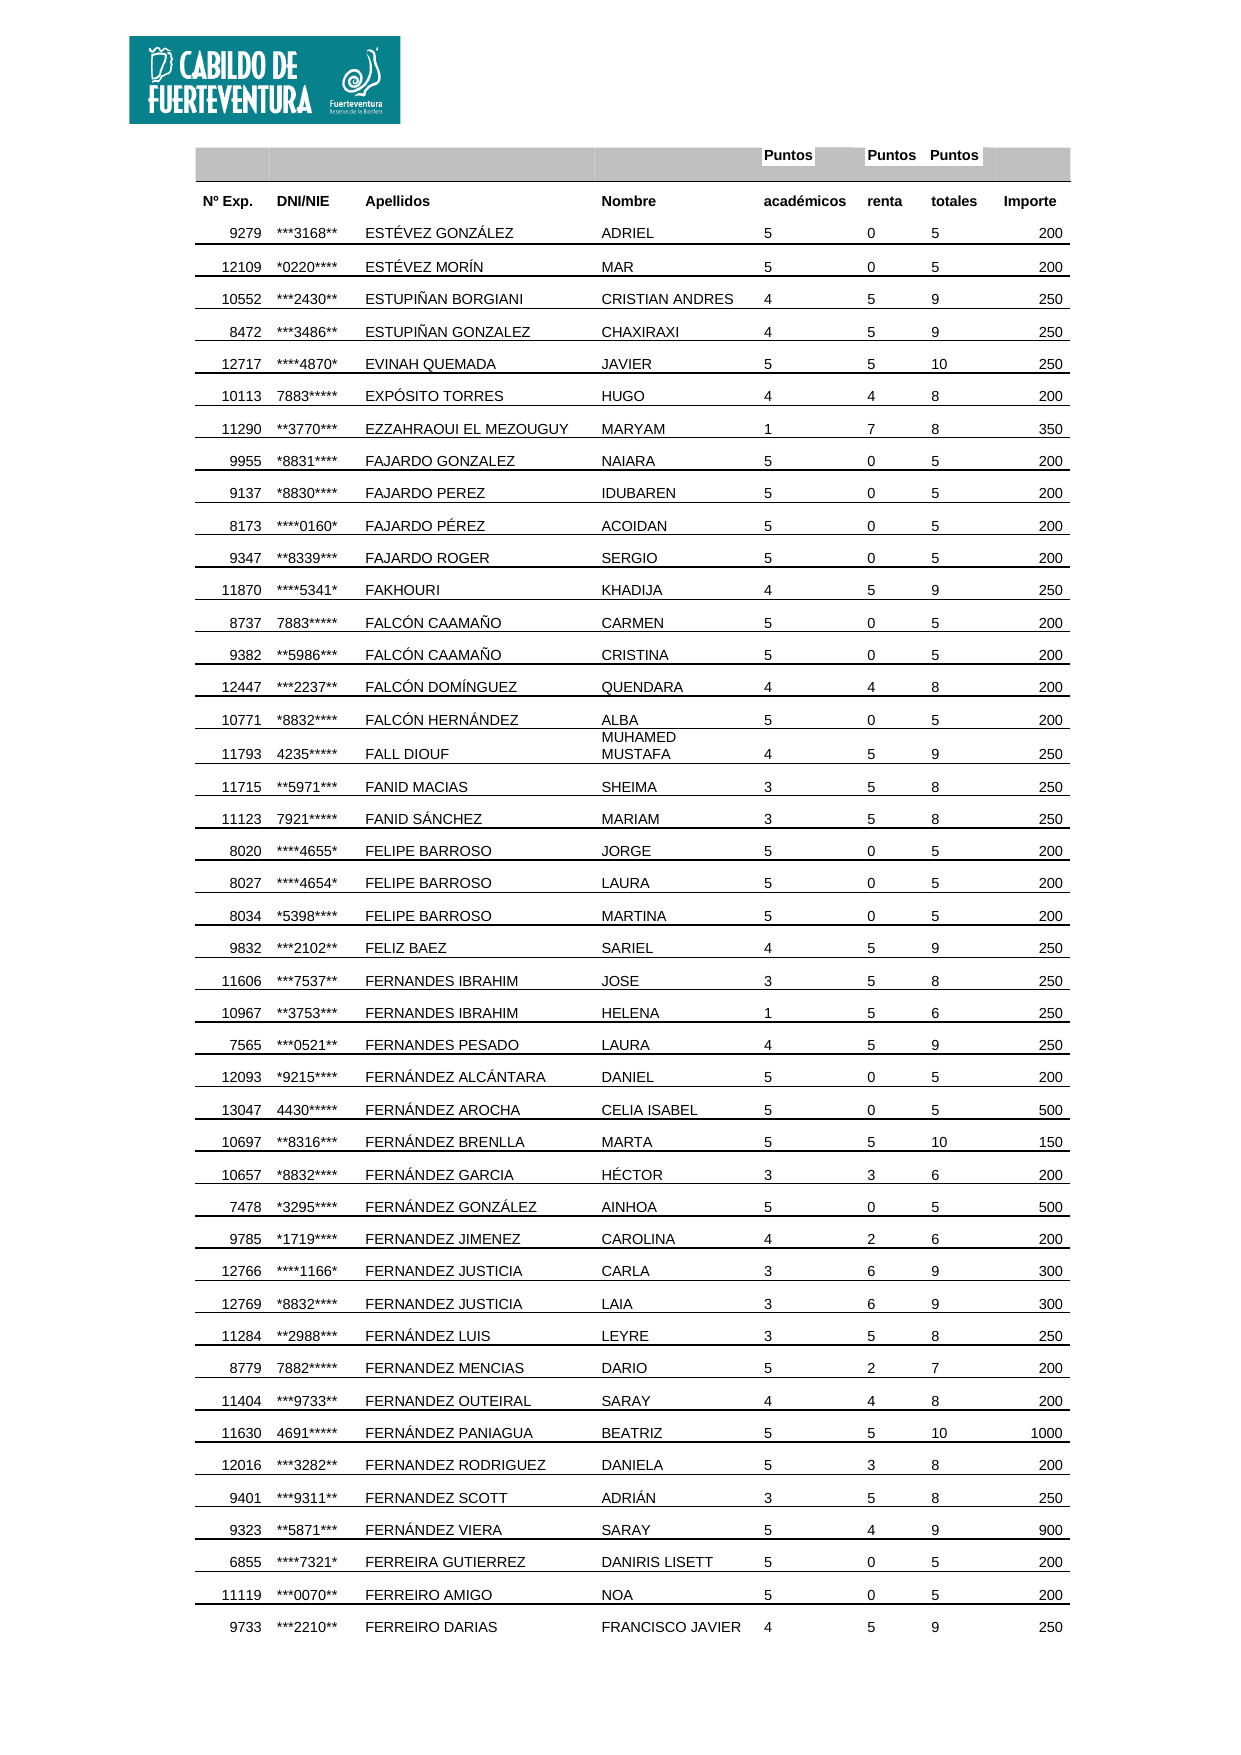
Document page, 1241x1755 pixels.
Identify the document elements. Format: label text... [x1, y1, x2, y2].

table_cell FALCÓN CAAMAÑO [351, 600, 585, 631]
table_cell 5 [753, 861, 857, 892]
table_cell FERNÁNDEZ GONZÁLEZ [351, 1184, 585, 1215]
table_cell 7478 [195, 1184, 269, 1215]
table_cell 8 [917, 1475, 991, 1506]
table_cell 9 [917, 277, 991, 307]
table_cell 5 [753, 1346, 857, 1377]
table_cell 8034 [195, 893, 269, 924]
table_cell 5 [857, 568, 917, 598]
table_cell 5 [917, 1055, 991, 1086]
table_cell 0 [857, 1087, 917, 1118]
table_cell 0 [857, 893, 917, 924]
table_cell 5 [857, 1475, 917, 1506]
table_cell FELIPE BARROSO [351, 893, 585, 924]
table_cell 200 [991, 1572, 1070, 1603]
table_cell 5 [857, 309, 917, 340]
table_cell ***2210** [269, 1605, 351, 1644]
table_cell 4 [753, 374, 857, 404]
table_cell 3 [753, 1152, 857, 1183]
table_cell 11870 [195, 568, 269, 598]
table_cell 5 [753, 245, 857, 275]
table_cell FALL DIOUF [351, 729, 585, 762]
table_cell 6 [857, 1249, 917, 1279]
table_cell MARYAM [585, 406, 753, 437]
table_cell 0 [857, 697, 917, 728]
table_cell 4 [753, 729, 857, 762]
table_cell 10 [917, 1411, 991, 1441]
table_cell 5 [753, 893, 857, 924]
table_cell JOSE [585, 958, 753, 989]
table_cell FERREIRO AMIGO [351, 1572, 585, 1603]
table_cell ESTUPIÑAN BORGIANI [351, 277, 585, 307]
table_cell ****1166* [269, 1249, 351, 1279]
table_cell ACOIDAN [585, 503, 753, 534]
table_cell DANIELA [585, 1443, 753, 1473]
table_cell 0 [857, 245, 917, 275]
table_cell 12109 [195, 245, 269, 275]
table_cell FERNÁNDEZ GARCIA [351, 1152, 585, 1183]
table_cell 300 [991, 1281, 1070, 1312]
table_cell 4 [753, 665, 857, 695]
table_cell 8 [917, 1313, 991, 1344]
table_cell 5 [753, 1055, 857, 1086]
table_cell NAIARA [585, 438, 753, 469]
table_cell FANID SÁNCHEZ [351, 796, 585, 827]
table_cell SARAY [585, 1507, 753, 1538]
table_cell 500 [991, 1184, 1070, 1215]
table_header renta 0 [857, 198, 917, 243]
table_cell FELIZ BAEZ [351, 926, 585, 956]
table_cell 9137 [195, 471, 269, 501]
table_header Nombre ADRIEL [585, 198, 753, 243]
table_cell 4 [753, 568, 857, 598]
table_cell 8020 [195, 829, 269, 859]
table_cell LEYRE [585, 1313, 753, 1344]
table_cell 200 [991, 471, 1070, 501]
table_cell 8 [917, 406, 991, 437]
table_cell 7883***** [269, 600, 351, 631]
table_cell FERNÁNDEZ BRENLLA [351, 1120, 585, 1150]
table_cell LAIA [585, 1281, 753, 1312]
table_cell FAJARDO ROGER [351, 535, 585, 566]
table_cell 350 [991, 406, 1070, 437]
table_cell **2988*** [269, 1313, 351, 1344]
table_header DNI/NIE ***3168** [269, 198, 351, 243]
table_cell 12016 [195, 1443, 269, 1473]
table_cell 900 [991, 1507, 1070, 1538]
table_cell 5 [753, 829, 857, 859]
table_cell 8 [917, 665, 991, 695]
table_cell EXPÓSITO TORRES [351, 374, 585, 404]
table_cell 9 [917, 926, 991, 956]
table_cell DARIO [585, 1346, 753, 1377]
table_cell 6 [917, 990, 991, 1021]
table_cell 11715 [195, 764, 269, 795]
table_cell 5 [753, 1411, 857, 1441]
table_cell ****4870* [269, 341, 351, 372]
table_cell 200 [991, 893, 1070, 924]
table_cell 250 [991, 764, 1070, 795]
table_cell 10113 [195, 374, 269, 404]
table_cell 8 [917, 796, 991, 827]
table_cell 6 [857, 1281, 917, 1312]
table_cell FERREIRA GUTIERREZ [351, 1540, 585, 1571]
table_cell 10 [917, 1120, 991, 1150]
table_cell 8 [917, 764, 991, 795]
table_cell 9 [917, 1249, 991, 1279]
table_cell FERNÁNDEZ PANIAGUA [351, 1411, 585, 1441]
table_cell 3 [857, 1443, 917, 1473]
table_cell *8832**** [269, 1281, 351, 1312]
table_cell ***0070** [269, 1572, 351, 1603]
table_cell NOA [585, 1572, 753, 1603]
table_cell ****7321* [269, 1540, 351, 1571]
table_cell **8339*** [269, 535, 351, 566]
table_cell *8830**** [269, 471, 351, 501]
table_cell 12766 [195, 1249, 269, 1279]
table_cell JAVIER [585, 341, 753, 372]
table_cell 200 [991, 1443, 1070, 1473]
table_cell *3295**** [269, 1184, 351, 1215]
table_cell 10552 [195, 277, 269, 307]
table_cell 8737 [195, 600, 269, 631]
table_cell **3770*** [269, 406, 351, 437]
table_cell ****4655* [269, 829, 351, 859]
table_cell MAR [585, 245, 753, 275]
table_cell 10657 [195, 1152, 269, 1183]
table_cell SHEIMA [585, 764, 753, 795]
table_cell FERNÁNDEZ ALCÁNTARA [351, 1055, 585, 1086]
table_cell ESTÉVEZ MORÍN [351, 245, 585, 275]
table_cell 4 [857, 1507, 917, 1538]
table_cell MARTINA [585, 893, 753, 924]
table_cell ALBA [585, 697, 753, 728]
table_cell 250 [991, 1475, 1070, 1506]
table_cell 5 [917, 245, 991, 275]
table_cell 200 [991, 1217, 1070, 1247]
table_cell HELENA [585, 990, 753, 1021]
table_cell 200 [991, 1055, 1070, 1086]
table_cell 5 [917, 438, 991, 469]
table_cell QUENDARA [585, 665, 753, 695]
table_cell JORGE [585, 829, 753, 859]
table_cell 6855 [195, 1540, 269, 1571]
table_cell ****5341* [269, 568, 351, 598]
table_cell HUGO [585, 374, 753, 404]
table_cell 11290 [195, 406, 269, 437]
table_cell 5 [917, 1087, 991, 1118]
table_cell *8832**** [269, 1152, 351, 1183]
table_cell 7565 [195, 1023, 269, 1053]
table_cell 3 [753, 764, 857, 795]
table_cell 10697 [195, 1120, 269, 1150]
table_cell 11123 [195, 796, 269, 827]
table_cell 8 [917, 1378, 991, 1409]
table_cell MARTA [585, 1120, 753, 1150]
table_cell 11606 [195, 958, 269, 989]
table_cell ***3486** [269, 309, 351, 340]
table_cell FERNANDES IBRAHIM [351, 990, 585, 1021]
table_cell ****0160* [269, 503, 351, 534]
table_cell 4 [753, 309, 857, 340]
table_cell FERNANDEZ OUTEIRAL [351, 1378, 585, 1409]
table_cell 11630 [195, 1411, 269, 1441]
table_cell 9 [917, 309, 991, 340]
table_cell FANID MACIAS [351, 764, 585, 795]
table_cell 10771 [195, 697, 269, 728]
table_cell 5 [753, 1443, 857, 1473]
table_cell 250 [991, 958, 1070, 989]
table_cell ***9311** [269, 1475, 351, 1506]
table_cell 5 [857, 277, 917, 307]
table_cell 0 [857, 1572, 917, 1603]
table_cell *0220**** [269, 245, 351, 275]
table_cell 5 [753, 632, 857, 663]
table_cell 5 [917, 471, 991, 501]
table_cell 3 [753, 1313, 857, 1344]
table_cell 11284 [195, 1313, 269, 1344]
table_cell CHAXIRAXI [585, 309, 753, 340]
table_cell ****4654* [269, 861, 351, 892]
table_cell 4 [857, 1378, 917, 1409]
table_cell 200 [991, 1540, 1070, 1571]
table_cell 9 [917, 1023, 991, 1053]
table_cell IDUBAREN [585, 471, 753, 501]
table_cell 7883***** [269, 374, 351, 404]
table_cell 4430***** [269, 1087, 351, 1118]
table_cell 0 [857, 438, 917, 469]
table_cell SERGIO [585, 535, 753, 566]
table_cell 5 [857, 1023, 917, 1053]
table_cell 13047 [195, 1087, 269, 1118]
table_cell 11404 [195, 1378, 269, 1409]
table_cell 7 [917, 1346, 991, 1377]
table_cell 5 [917, 861, 991, 892]
table_cell 250 [991, 1023, 1070, 1053]
table_cell 4691***** [269, 1411, 351, 1441]
table_cell FERNANDES PESADO [351, 1023, 585, 1053]
table_cell 5 [857, 958, 917, 989]
table_cell 1000 [991, 1411, 1070, 1441]
table_cell 1 [753, 406, 857, 437]
table_cell 200 [991, 1378, 1070, 1409]
table_cell 0 [857, 503, 917, 534]
table_cell 8 [917, 1443, 991, 1473]
table_cell 9733 [195, 1605, 269, 1644]
table_cell 5 [917, 600, 991, 631]
table_cell 9347 [195, 535, 269, 566]
table_cell FERNÁNDEZ VIERA [351, 1507, 585, 1538]
table_cell CARLA [585, 1249, 753, 1279]
table_cell 300 [991, 1249, 1070, 1279]
table_cell 0 [857, 600, 917, 631]
table_cell 9 [917, 1605, 991, 1644]
table_cell ***3282** [269, 1443, 351, 1473]
table_cell 5 [857, 1313, 917, 1344]
table_cell MUHAMED MUSTAFA [585, 729, 753, 762]
table_cell 4 [753, 1023, 857, 1053]
table_cell 5 [917, 697, 991, 728]
table_cell 200 [991, 535, 1070, 566]
table_cell *9215**** [269, 1055, 351, 1086]
table_cell 200 [991, 1346, 1070, 1377]
table_cell 150 [991, 1120, 1070, 1150]
table_cell 5 [753, 1087, 857, 1118]
table_cell 250 [991, 568, 1070, 598]
table_cell 9 [917, 568, 991, 598]
table_cell CELIA ISABEL [585, 1087, 753, 1118]
table_cell 5 [753, 697, 857, 728]
table_cell 9832 [195, 926, 269, 956]
table_cell 5 [753, 341, 857, 372]
table_cell FERNANDEZ MENCIAS [351, 1346, 585, 1377]
table_cell 9955 [195, 438, 269, 469]
table_cell 7882***** [269, 1346, 351, 1377]
table_cell KHADIJA [585, 568, 753, 598]
table_cell DANIEL [585, 1055, 753, 1086]
table_cell FERNANDEZ JIMENEZ [351, 1217, 585, 1247]
table_cell *1719**** [269, 1217, 351, 1247]
table_cell 9 [917, 1507, 991, 1538]
table_cell 200 [991, 1152, 1070, 1183]
table_cell 4 [857, 374, 917, 404]
table_cell 0 [857, 1184, 917, 1215]
table_cell 12093 [195, 1055, 269, 1086]
table_cell FAJARDO PEREZ [351, 471, 585, 501]
table_cell ADRIÁN [585, 1475, 753, 1506]
table_cell 4235***** [269, 729, 351, 762]
table_cell FERNANDEZ JUSTICIA [351, 1249, 585, 1279]
table_cell FELIPE BARROSO [351, 861, 585, 892]
table_header académicos 5 [753, 198, 857, 243]
table_cell 0 [857, 1540, 917, 1571]
table_cell 5 [917, 829, 991, 859]
table_cell 200 [991, 503, 1070, 534]
table_cell DANIRIS LISETT [585, 1540, 753, 1571]
table_cell 5 [753, 503, 857, 534]
table_cell CRISTINA [585, 632, 753, 663]
table_cell ***7537** [269, 958, 351, 989]
table_cell 5 [917, 1540, 991, 1571]
table_cell 250 [991, 729, 1070, 762]
table_cell 7921***** [269, 796, 351, 827]
table_cell ESTUPIÑAN GONZALEZ [351, 309, 585, 340]
table_cell 250 [991, 1313, 1070, 1344]
table_cell 3 [753, 1281, 857, 1312]
table_cell 200 [991, 632, 1070, 663]
table_cell 8 [917, 958, 991, 989]
table_cell 2 [857, 1217, 917, 1247]
table_cell **5871*** [269, 1507, 351, 1538]
table_cell 5 [857, 796, 917, 827]
table_cell 200 [991, 245, 1070, 275]
table_cell **8316*** [269, 1120, 351, 1150]
table_cell 3 [753, 958, 857, 989]
table_cell 250 [991, 341, 1070, 372]
table_cell CARMEN [585, 600, 753, 631]
table_cell 4 [753, 1217, 857, 1247]
table_cell AINHOA [585, 1184, 753, 1215]
table_cell 5 [917, 503, 991, 534]
table_cell 5 [857, 1605, 917, 1644]
table_cell 250 [991, 990, 1070, 1021]
table_cell CRISTIAN ANDRES [585, 277, 753, 307]
table_cell ***2102** [269, 926, 351, 956]
table_cell 9401 [195, 1475, 269, 1506]
table_cell 5 [753, 600, 857, 631]
table_cell 250 [991, 926, 1070, 956]
table_header Apellidos ESTÉVEZ GONZÁLEZ [351, 198, 585, 243]
table_cell 5 [917, 535, 991, 566]
table_cell FERREIRO DARIAS [351, 1605, 585, 1644]
table_cell 5 [753, 438, 857, 469]
table_cell 500 [991, 1087, 1070, 1118]
table_cell 12717 [195, 341, 269, 372]
table_cell 5 [857, 1411, 917, 1441]
table_cell 8027 [195, 861, 269, 892]
table_cell FAKHOURI [351, 568, 585, 598]
table_cell FERNÁNDEZ AROCHA [351, 1087, 585, 1118]
table_cell 4 [753, 1605, 857, 1644]
table_cell 5 [917, 1572, 991, 1603]
table_cell **5971*** [269, 764, 351, 795]
table_cell 0 [857, 471, 917, 501]
table_cell 4 [753, 277, 857, 307]
table_cell LAURA [585, 861, 753, 892]
table_cell 3 [753, 1475, 857, 1506]
table_cell 3 [857, 1152, 917, 1183]
table_cell *5398**** [269, 893, 351, 924]
table_cell FERNANDEZ SCOTT [351, 1475, 585, 1506]
table_cell 200 [991, 697, 1070, 728]
table_cell 200 [991, 861, 1070, 892]
table_cell 8173 [195, 503, 269, 534]
table_cell 9382 [195, 632, 269, 663]
table_cell 12447 [195, 665, 269, 695]
table_cell 0 [857, 861, 917, 892]
table_cell 5 [753, 1120, 857, 1150]
table_cell 11793 [195, 729, 269, 762]
table_cell 8472 [195, 309, 269, 340]
table_cell FALCÓN HERNÁNDEZ [351, 697, 585, 728]
table_cell 5 [753, 1507, 857, 1538]
table_cell *8831**** [269, 438, 351, 469]
table_cell 10967 [195, 990, 269, 1021]
table_cell 8 [917, 374, 991, 404]
table_cell EVINAH QUEMADA [351, 341, 585, 372]
table_cell 200 [991, 600, 1070, 631]
table_cell FALCÓN DOMÍNGUEZ [351, 665, 585, 695]
table_cell 11119 [195, 1572, 269, 1603]
table_cell 5 [857, 990, 917, 1021]
table_cell ***2430** [269, 277, 351, 307]
table_cell 9 [917, 729, 991, 762]
table_cell 4 [753, 926, 857, 956]
table_cell 7 [857, 406, 917, 437]
table_cell 5 [857, 341, 917, 372]
table_cell 5 [917, 893, 991, 924]
table_cell 0 [857, 535, 917, 566]
table_cell 200 [991, 438, 1070, 469]
table_cell FERNANDEZ JUSTICIA [351, 1281, 585, 1312]
table_cell FERNANDEZ RODRIGUEZ [351, 1443, 585, 1473]
table_cell 5 [753, 1540, 857, 1571]
table_cell 5 [753, 471, 857, 501]
table_cell 5 [857, 764, 917, 795]
table_cell SARIEL [585, 926, 753, 956]
table_cell 200 [991, 665, 1070, 695]
table_cell 6 [917, 1217, 991, 1247]
table_header Nº Exp. 9279 [195, 198, 269, 243]
table_cell EZZAHRAOUI EL MEZOUGUY [351, 406, 585, 437]
table_cell ***9733** [269, 1378, 351, 1409]
table_cell 5 [857, 729, 917, 762]
table_cell 5 [753, 535, 857, 566]
table_cell 250 [991, 796, 1070, 827]
table_cell **3753*** [269, 990, 351, 1021]
table_cell 3 [753, 796, 857, 827]
table_cell SARAY [585, 1378, 753, 1409]
table_cell 8779 [195, 1346, 269, 1377]
table_cell MARIAM [585, 796, 753, 827]
table_cell **5986*** [269, 632, 351, 663]
table_cell 12769 [195, 1281, 269, 1312]
table_cell *8832**** [269, 697, 351, 728]
table_cell 250 [991, 1605, 1070, 1644]
table_cell FALCÓN CAAMAÑO [351, 632, 585, 663]
table_cell 4 [857, 665, 917, 695]
table_cell FERNANDES IBRAHIM [351, 958, 585, 989]
table_cell 9 [917, 1281, 991, 1312]
table_cell 5 [917, 632, 991, 663]
table_cell 9323 [195, 1507, 269, 1538]
table_cell ***2237** [269, 665, 351, 695]
table_cell 5 [857, 1120, 917, 1150]
table_cell 0 [857, 829, 917, 859]
table_cell FAJARDO GONZALEZ [351, 438, 585, 469]
table_cell 5 [857, 926, 917, 956]
table_cell 3 [753, 1249, 857, 1279]
table_cell BEATRIZ [585, 1411, 753, 1441]
table_cell 200 [991, 829, 1070, 859]
table_cell 250 [991, 309, 1070, 340]
table_cell 2 [857, 1346, 917, 1377]
table_cell 5 [917, 1184, 991, 1215]
table_cell 9785 [195, 1217, 269, 1247]
table_cell 10 [917, 341, 991, 372]
table_cell 0 [857, 632, 917, 663]
table_cell 5 [753, 1184, 857, 1215]
table_cell 250 [991, 277, 1070, 307]
table_header totales 5 [917, 198, 991, 243]
table_cell 6 [917, 1152, 991, 1183]
table_cell FRANCISCO JAVIER [585, 1605, 753, 1644]
table_cell ***0521** [269, 1023, 351, 1053]
table_cell 1 [753, 990, 857, 1021]
table_cell 0 [857, 1055, 917, 1086]
table_cell FERNÁNDEZ LUIS [351, 1313, 585, 1344]
table_cell LAURA [585, 1023, 753, 1053]
table_header Importe 200 [991, 198, 1070, 243]
table_cell 200 [991, 374, 1070, 404]
table_cell 5 [753, 1572, 857, 1603]
table_cell FAJARDO PÉREZ [351, 503, 585, 534]
table_cell FELIPE BARROSO [351, 829, 585, 859]
table_cell 4 [753, 1378, 857, 1409]
table_cell HÉCTOR [585, 1152, 753, 1183]
table_cell CAROLINA [585, 1217, 753, 1247]
